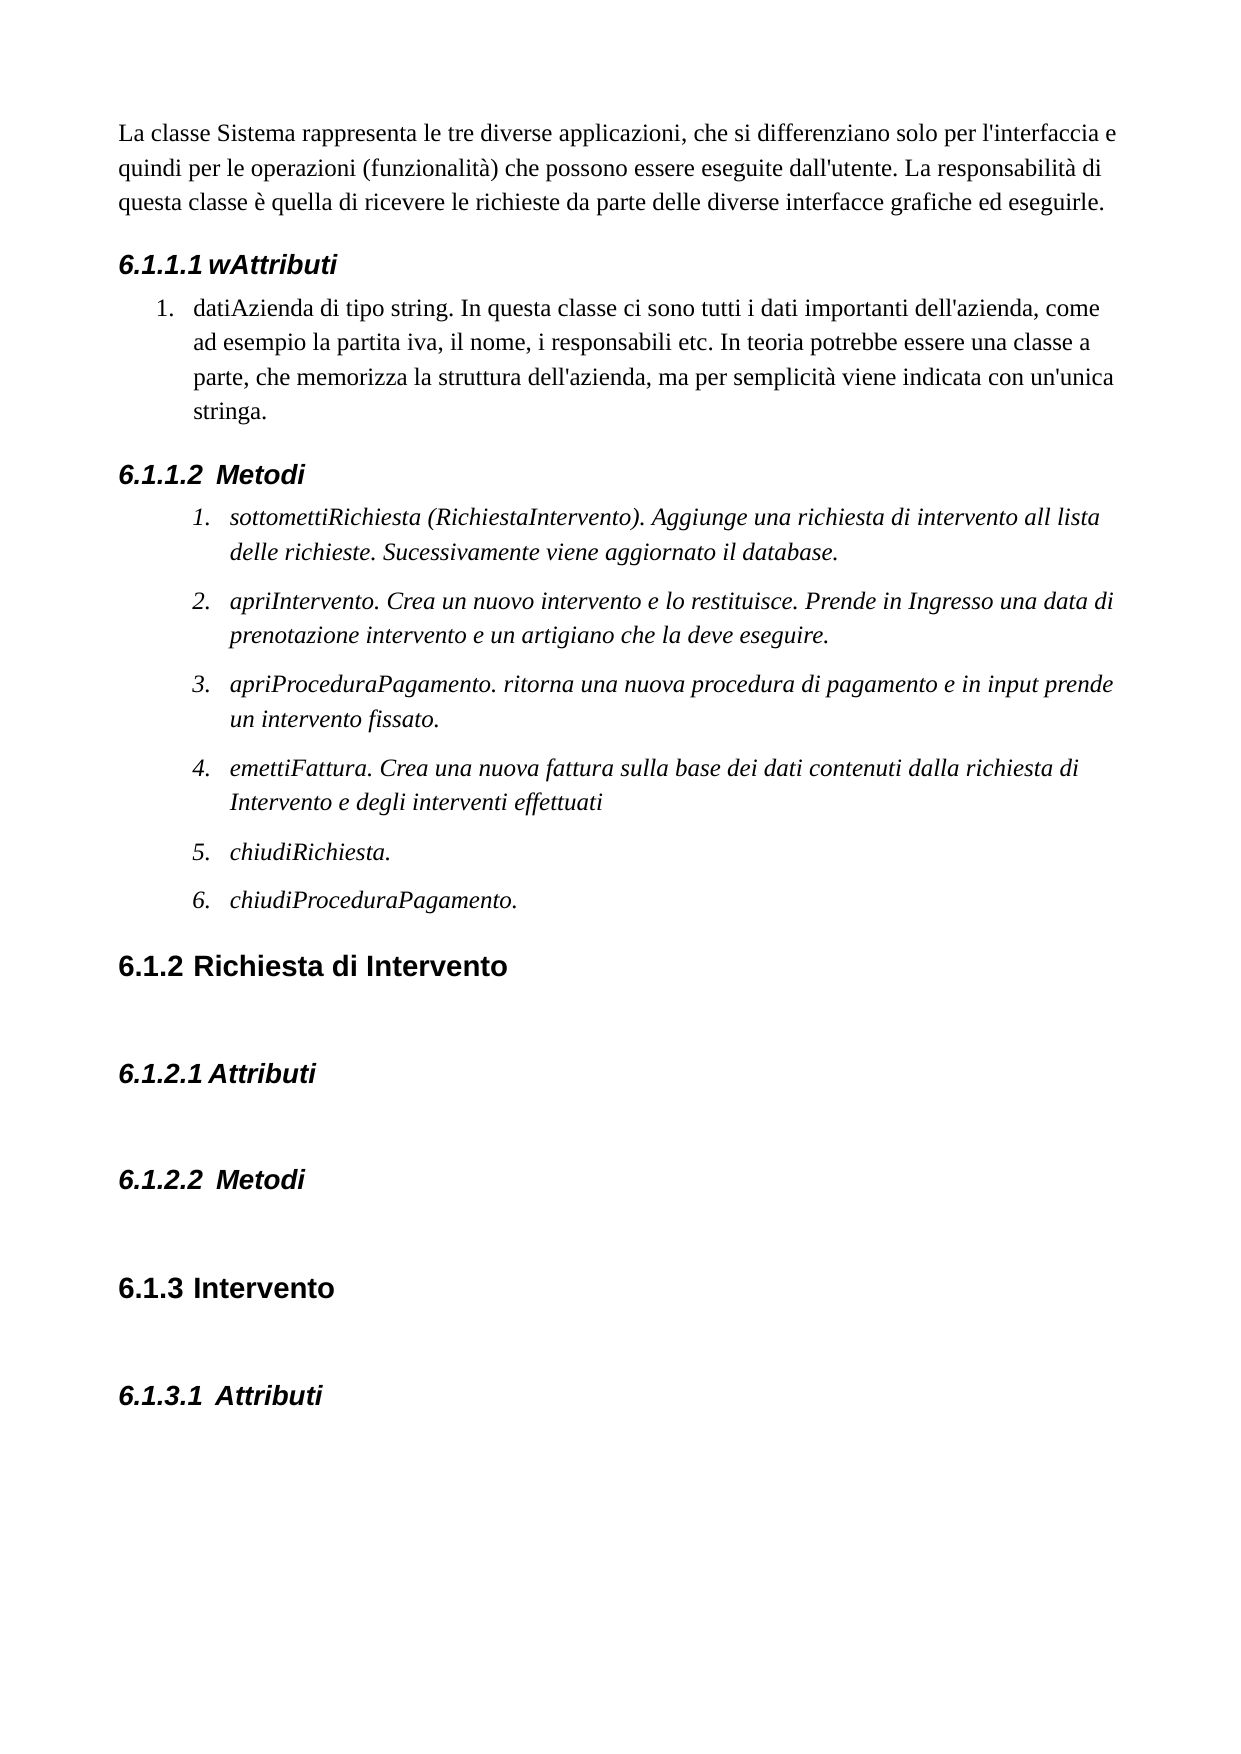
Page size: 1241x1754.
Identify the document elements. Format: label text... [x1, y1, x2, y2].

subtitle wAttributi [118, 249, 1122, 281]
subtitle Attributi [118, 1379, 1122, 1411]
list apriIntervento. Crea un nuovo intervento e lo restituisce. Prende in Ingresso una data di prenotazione intervento e un artigiano che la deve eseguire. [192, 586, 1122, 649]
list chiudiProceduraPagamento. [192, 886, 1122, 914]
text La classe Sistema rappresenta le tre diverse applicazioni, che si differenziano solo per l'interfaccia e quindi per le operazioni (funzionalità) che possono essere eseguite dall'utente. La responsabilità di questa classe è quella di ricevere le richieste da parte delle diverse interfacce grafiche ed eseguirle. [118, 118, 1122, 216]
subtitle Metodi [118, 1163, 1122, 1195]
subtitle Intervento [118, 1271, 1122, 1305]
list sottomettiRichiesta (RichiestaIntervento). Aggiunge una richiesta di intervento all lista delle richieste. Sucessivamente viene aggiornato il database. [192, 502, 1122, 566]
list emettiFattura. Crea una nuova fattura sulla base dei dati contenuti dalla richiesta di Intervento e degli interventi effettuati [192, 753, 1122, 816]
list apriProceduraPagamento. ritorna una nuova procedura di pagamento e in input prende un intervento fissato. [192, 669, 1122, 733]
list datiAzienda di tipo string. In questa classe ci sono tutti i dati importanti dell'azienda, come ad esempio la partita iva, il nome, i responsabili etc. In teoria potrebbe essere una classe a parte, che memorizza la struttura dell'azienda, ma per semplicità viene indicata con un'unica stringa. [156, 293, 1122, 425]
subtitle Richiesta di Intervento [118, 949, 1122, 983]
subtitle Attributi [118, 1057, 1122, 1089]
subtitle Metodi [118, 458, 1122, 490]
list chiudiRichiesta. [192, 837, 1122, 865]
